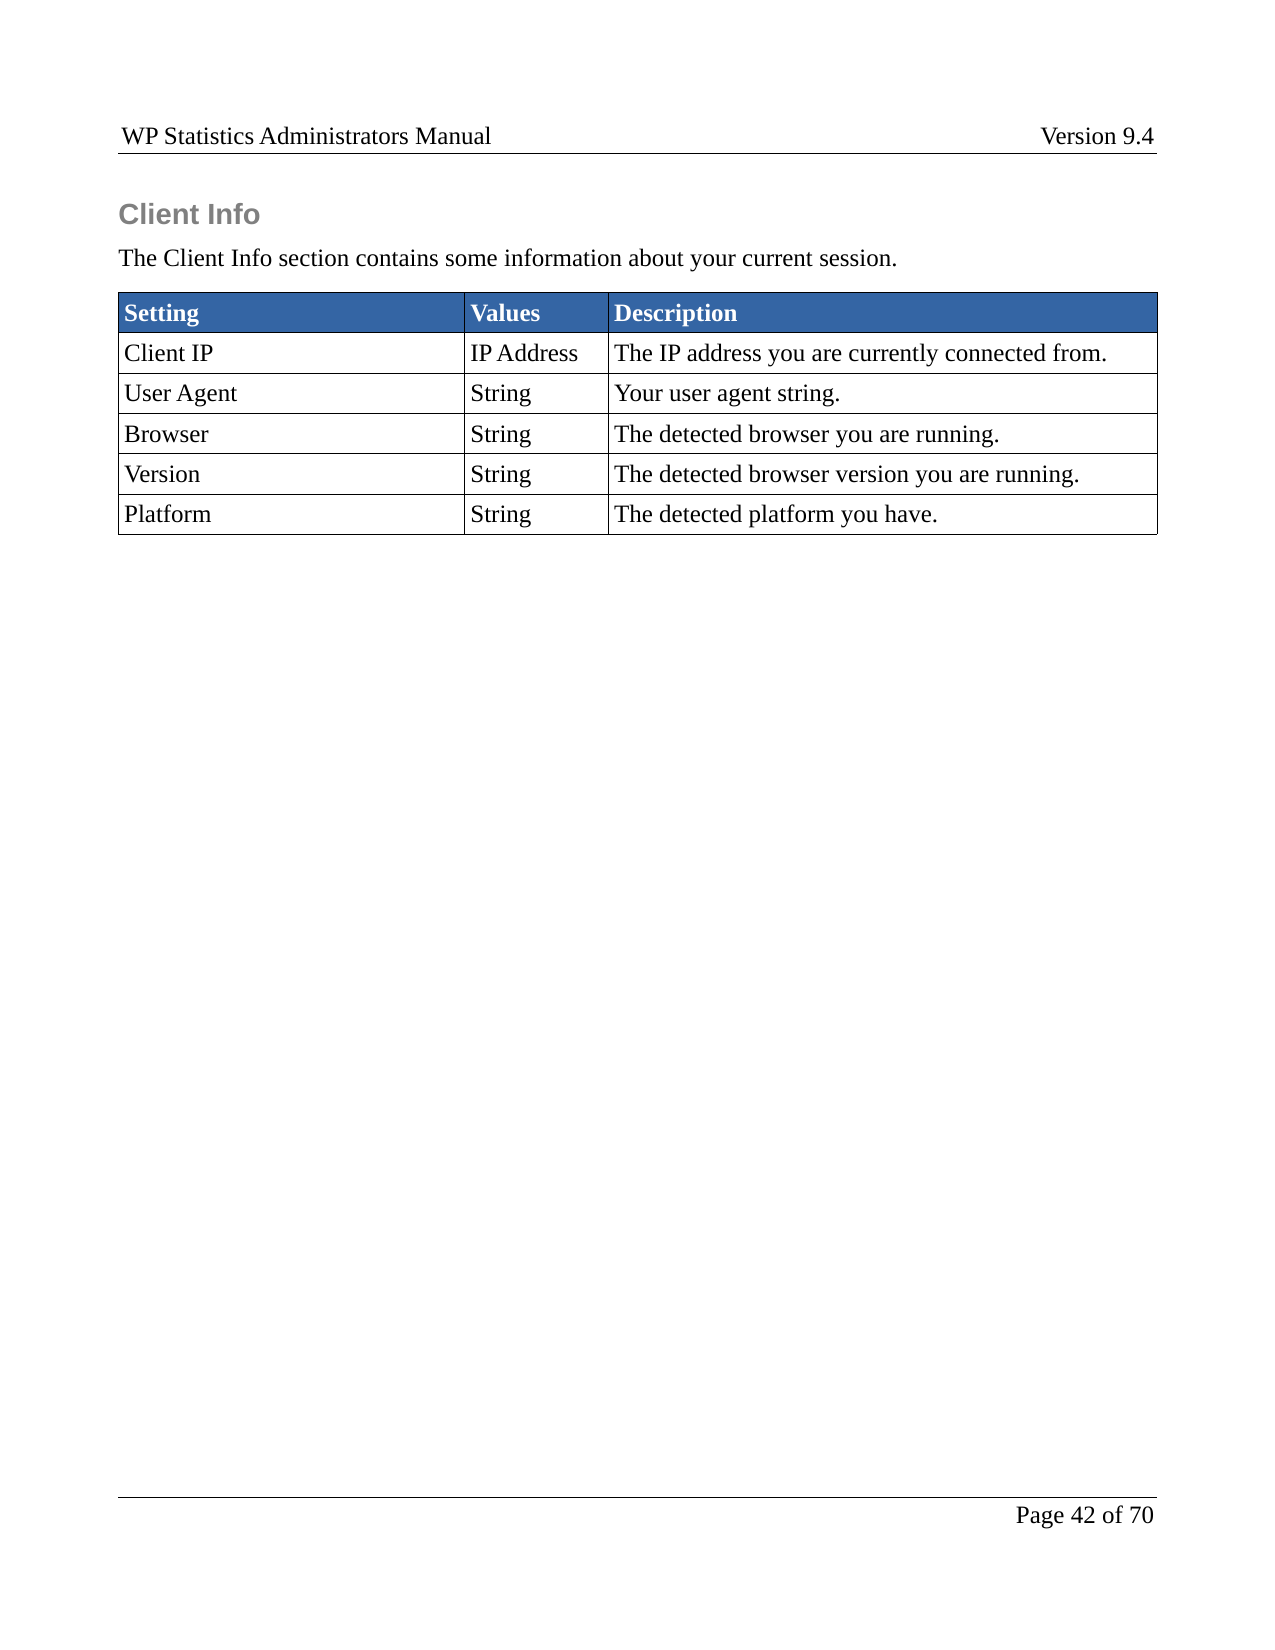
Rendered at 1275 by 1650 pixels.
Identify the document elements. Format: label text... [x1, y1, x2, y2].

table_cell Platform [119, 495, 464, 534]
table_header Description [609, 293, 1157, 332]
table_cell Browser [119, 414, 464, 453]
table_cell String [465, 495, 608, 534]
table_cell String [465, 374, 608, 413]
table_cell The IP address you are currently connected from. [609, 333, 1157, 373]
table_cell User Agent [119, 374, 464, 413]
table_cell The detected browser you are running. [609, 414, 1157, 453]
table_header Values [465, 293, 608, 332]
subtitle Client Info [118, 197, 1157, 230]
table_cell String [465, 454, 608, 493]
table_cell Client IP [119, 333, 464, 373]
text The Client Info section contains some information about your current session. [118, 243, 1157, 272]
table_cell String [465, 414, 608, 453]
table_header Setting [119, 293, 464, 332]
table_cell The detected platform you have. [609, 495, 1157, 534]
table_cell IP Address [465, 333, 608, 373]
table_cell Version [119, 454, 464, 493]
table_cell The detected browser version you are running. [609, 454, 1157, 493]
table_cell Your user agent string. [609, 374, 1157, 413]
